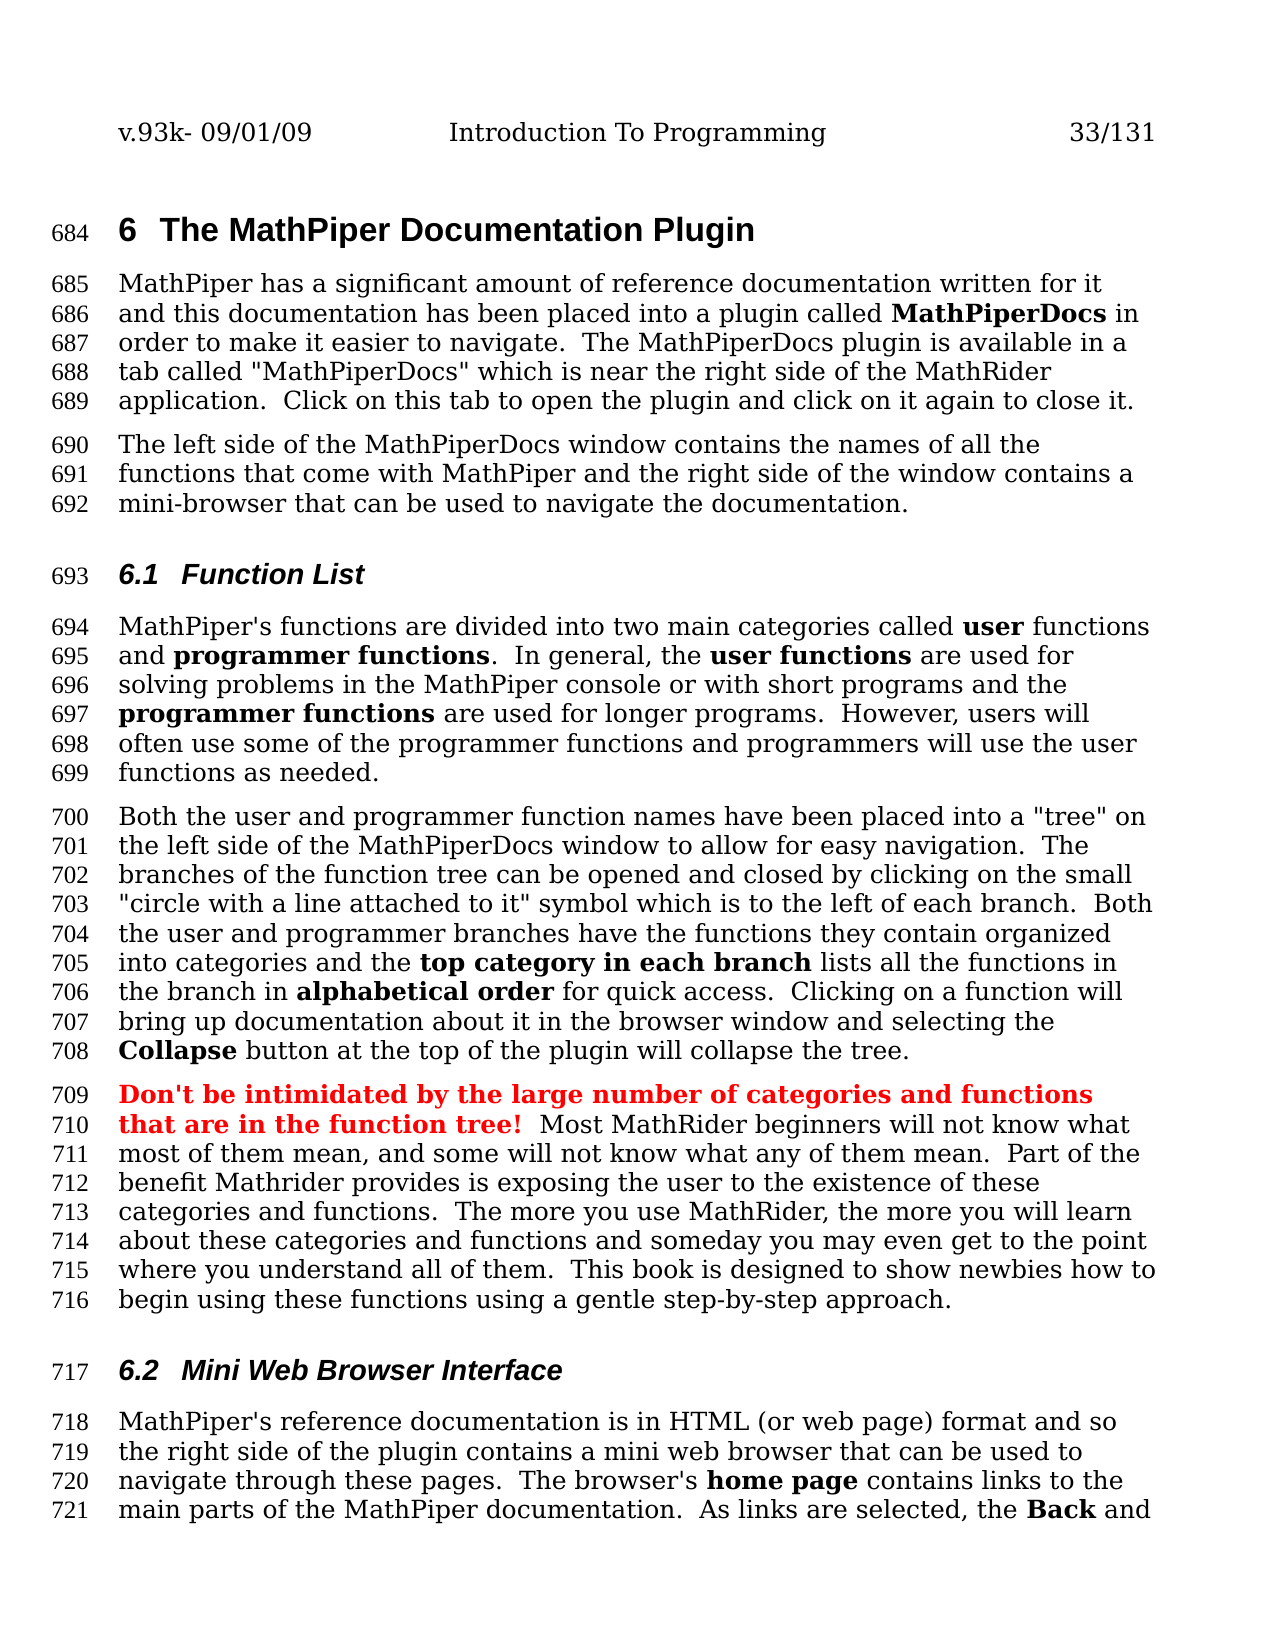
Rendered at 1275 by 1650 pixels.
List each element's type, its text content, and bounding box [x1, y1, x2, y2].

subtitle Function List [118, 557, 1157, 591]
text MathPiper's functions are divided into two main categories called user functions and programmer functions. In general, the user functions are used for solving problems in the MathPiper console or with short programs and the programmer functions are used for longer programs. However, users will often use some of the programmer functions and programmers will use the user functions as needed. [118, 611, 1157, 787]
text Both the user and programmer function names have been placed into a "tree" on the left side of the MathPiperDocs window to allow for easy navigation. The branches of the function tree can be opened and closed by clicking on the small "circle with a line attached to it" symbol which is to the left of each branch. Both the user and programmer branches have the functions they contain organized into categories and the top category in each branch lists all the functions in the branch in alphabetical order for quick access. Clicking on a function will bring up documentation about it in the browser window and selecting the Collapse button at the top of the plugin will collapse the tree. [118, 802, 1157, 1065]
text Don't be intimidated by the large number of categories and functions that are in the function tree! Most MathRider beginners will not know what most of them mean, and some will not know what any of them mean. Part of the benefit Mathrider provides is exposing the user to the existence of these categories and functions. The more you use MathRider, the more you will learn about these categories and functions and someday you may even get to the point where you understand all of them. This book is designed to show newbies how to begin using these functions using a gentle step-by-step approach. [118, 1080, 1157, 1314]
subtitle Mini Web Browser Interface [118, 1353, 1157, 1387]
text MathPiper has a significant amount of reference documentation written for it and this documentation has been placed into a plugin called MathPiperDocs in order to make it easier to navigate. The MathPiperDocs plugin is available in a tab called "MathPiperDocs" which is near the right side of the MathRider application. Click on this tab to open the plugin and click on it again to close it. [118, 269, 1157, 415]
subtitle The MathPiper Documentation Plugin [118, 210, 1157, 248]
text MathPiper's reference documentation is in HTML (or web page) format and so the right side of the plugin contains a mini web browser that can be used to navigate through these pages. The browser's home page contains links to the main parts of the MathPiper documentation. As links are selected, the Back and [118, 1407, 1157, 1524]
text The left side of the MathPiperDocs window contains the names of all the functions that come with MathPiper and the right side of the window contains a mini-browser that can be used to navigate the documentation. [118, 430, 1157, 518]
